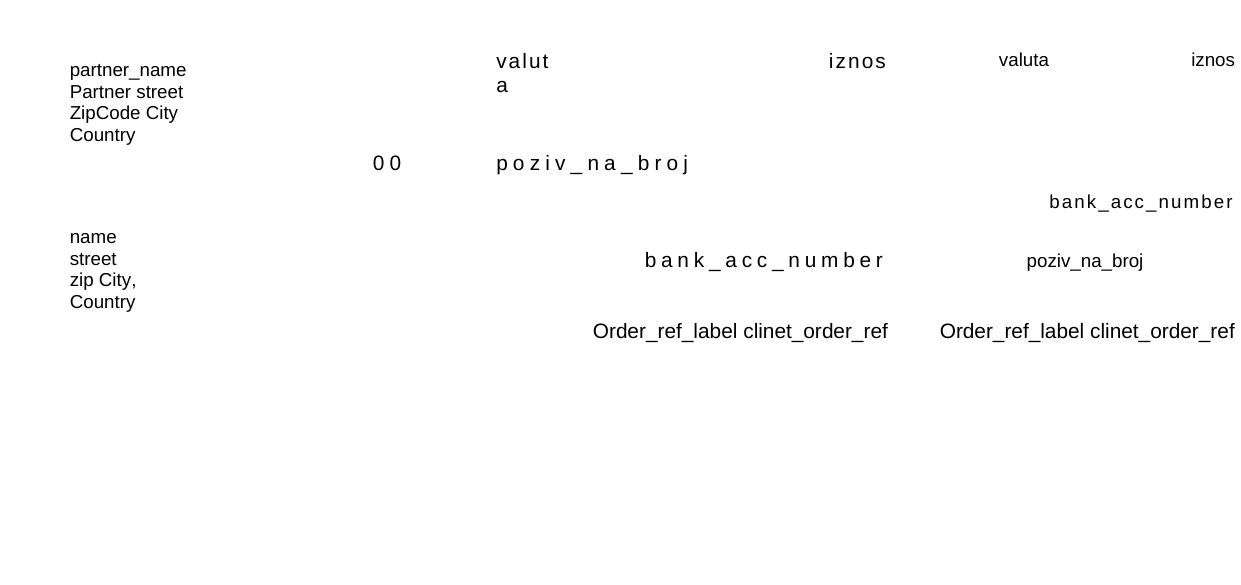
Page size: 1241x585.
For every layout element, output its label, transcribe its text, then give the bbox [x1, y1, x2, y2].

table_header iznos [1054, 41, 1240, 105]
table_header [367, 41, 490, 105]
table_header valuta [929, 41, 1054, 105]
table_cell [894, 141, 929, 181]
table_cell poziv_na_broj [929, 220, 1240, 277]
table_cell [894, 105, 929, 141]
table_cell [894, 384, 929, 419]
table_cell bank_acc_number [929, 181, 1240, 220]
table_cell [894, 313, 929, 348]
table_header valuta [490, 41, 565, 105]
table_cell [929, 348, 1240, 383]
table_cell [929, 105, 1240, 141]
table_cell [929, 141, 1240, 181]
table_cell [929, 277, 1240, 313]
table_cell poziv_na_broj [490, 141, 893, 181]
table_cell [59, 384, 893, 419]
table_header partner_name Partner street ZipCode City Country [59, 41, 367, 181]
table_cell Order_ref_label clinet_order_ref [929, 313, 1240, 348]
table_cell [367, 105, 490, 141]
table_cell [367, 277, 893, 313]
table_cell bank_acc_number [367, 220, 893, 277]
table_cell [490, 105, 893, 141]
table_header iznos [565, 41, 893, 105]
table_cell [59, 181, 893, 220]
table_cell [929, 384, 1240, 419]
table_cell [894, 181, 929, 220]
table_header [894, 41, 929, 105]
table_cell name street zip City, Country [59, 220, 367, 348]
table_cell [894, 348, 929, 383]
table_cell 00 [367, 141, 490, 181]
table_cell [59, 348, 893, 383]
table_cell Order_ref_label clinet_order_ref [367, 313, 893, 348]
table_cell [894, 220, 929, 277]
table_cell [894, 277, 929, 313]
